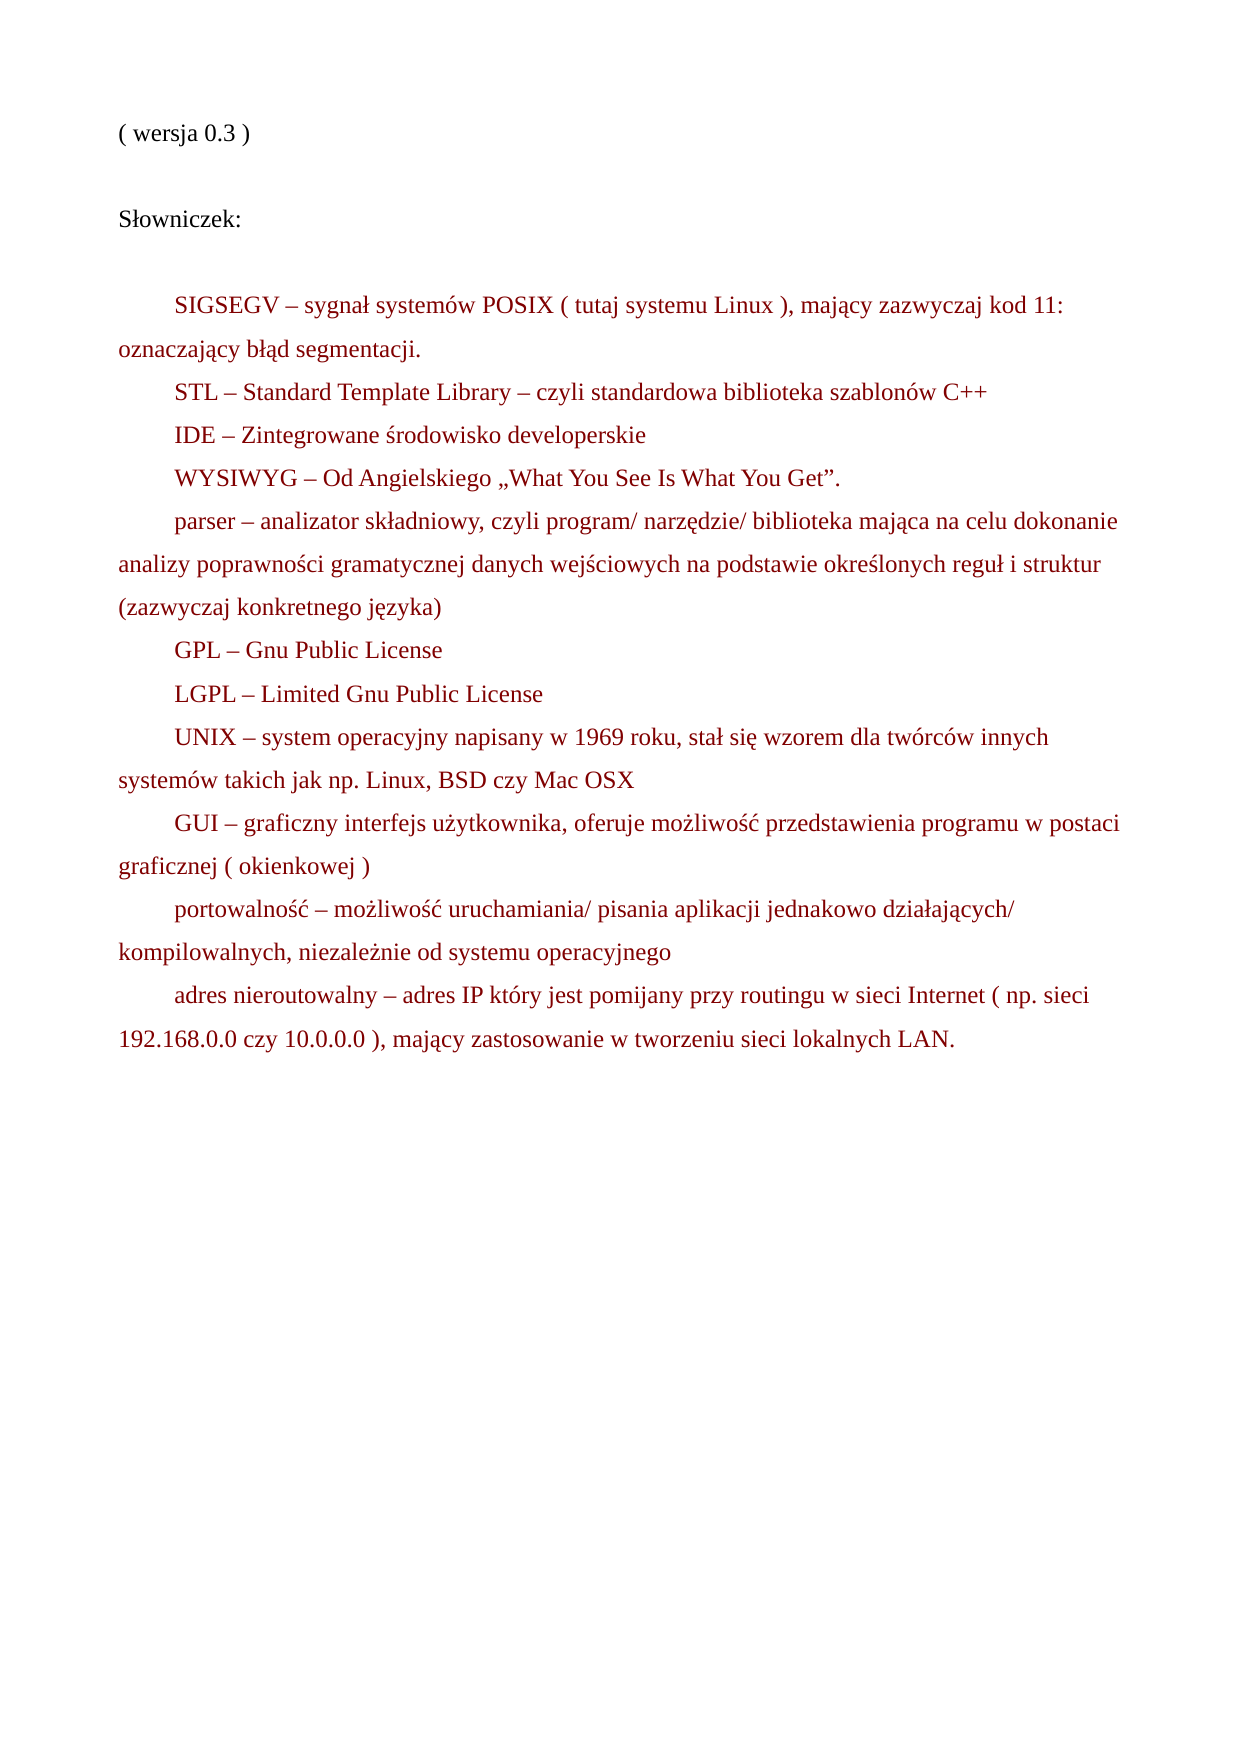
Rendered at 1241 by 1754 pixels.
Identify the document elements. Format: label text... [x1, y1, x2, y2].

text Słowniczek: [118, 204, 1122, 233]
text adres nieroutowalny – adres IP który jest pomijany przy routingu w sieci Internet ( np. sieci 192.168.0.0 czy 10.0.0.0 ), mający zastosowanie w tworzeniu sieci lokalnych LAN. [118, 981, 1122, 1052]
text IDE – Zintegrowane środowisko developerskie [118, 420, 1122, 449]
text parser – analizator składniowy, czyli program/ narzędzie/ biblioteka mająca na celu dokonanie analizy poprawności gramatycznej danych wejściowych na podstawie określonych reguł i struktur (zazwyczaj konkretnego języka) [118, 506, 1122, 621]
text GPL – Gnu Public License [118, 636, 1122, 664]
text GUI – graficzny interfejs użytkownika, oferuje możliwość przedstawienia programu w postaci graficznej ( okienkowej ) [118, 808, 1122, 880]
text ( wersja 0.3 ) [118, 118, 1122, 147]
text UNIX – system operacyjny napisany w 1969 roku, stał się wzorem dla twórców innych systemów takich jak np. Linux, BSD czy Mac OSX [118, 722, 1122, 794]
text LGPL – Limited Gnu Public License [118, 679, 1122, 707]
text SIGSEGV – sygnał systemów POSIX ( tutaj systemu Linux ), mający zazwyczaj kod 11: oznaczający błąd segmentacji. [118, 291, 1122, 362]
text portowalność – możliwość uruchamiania/ pisania aplikacji jednakowo działających/ kompilowalnych, niezależnie od systemu operacyjnego [118, 894, 1122, 966]
text WYSIWYG – Od Angielskiego „What You See Is What You Get”. [118, 463, 1122, 492]
text STL – Standard Template Library – czyli standardowa biblioteka szablonów C++ [118, 377, 1122, 406]
